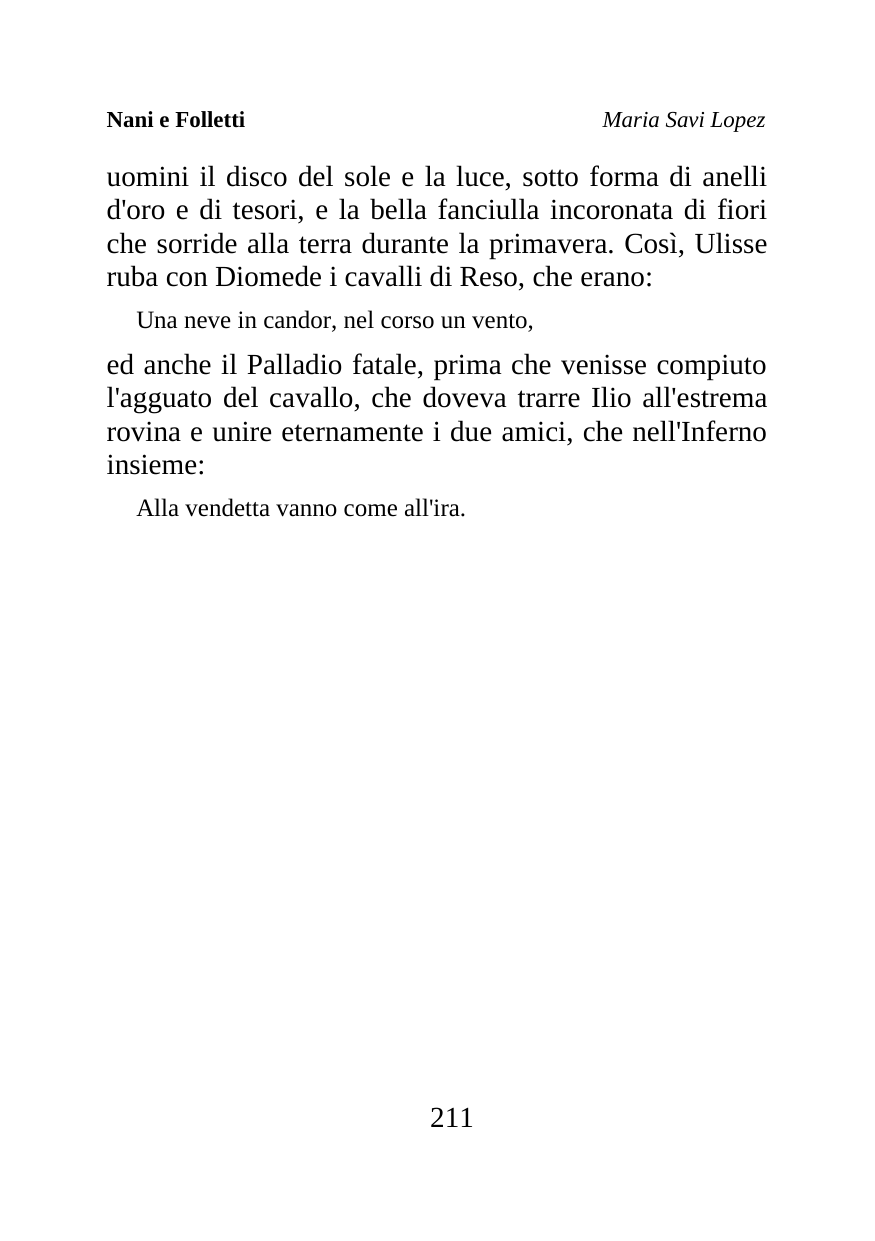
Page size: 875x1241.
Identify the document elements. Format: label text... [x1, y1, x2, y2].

text Una neve in candor, nel corso un vento, [106, 306, 768, 334]
text ed anche il Palladio fatale, prima che venisse compiuto l'agguato del cavallo, che doveva trarre Ilio all'estrema rovina e unire eternamente i due amici, che nell'Inferno insieme: [106, 347, 768, 481]
text Alla vendetta vanno come all'ira. [106, 493, 768, 522]
text uomini il disco del sole e la luce, sotto forma di anelli d'oro e di tesori, e la bella fanciulla incoronata di fiori che sorride alla terra durante la primavera. Così, Ulisse ruba con Diomede i cavalli di Reso, che erano: [106, 159, 768, 293]
